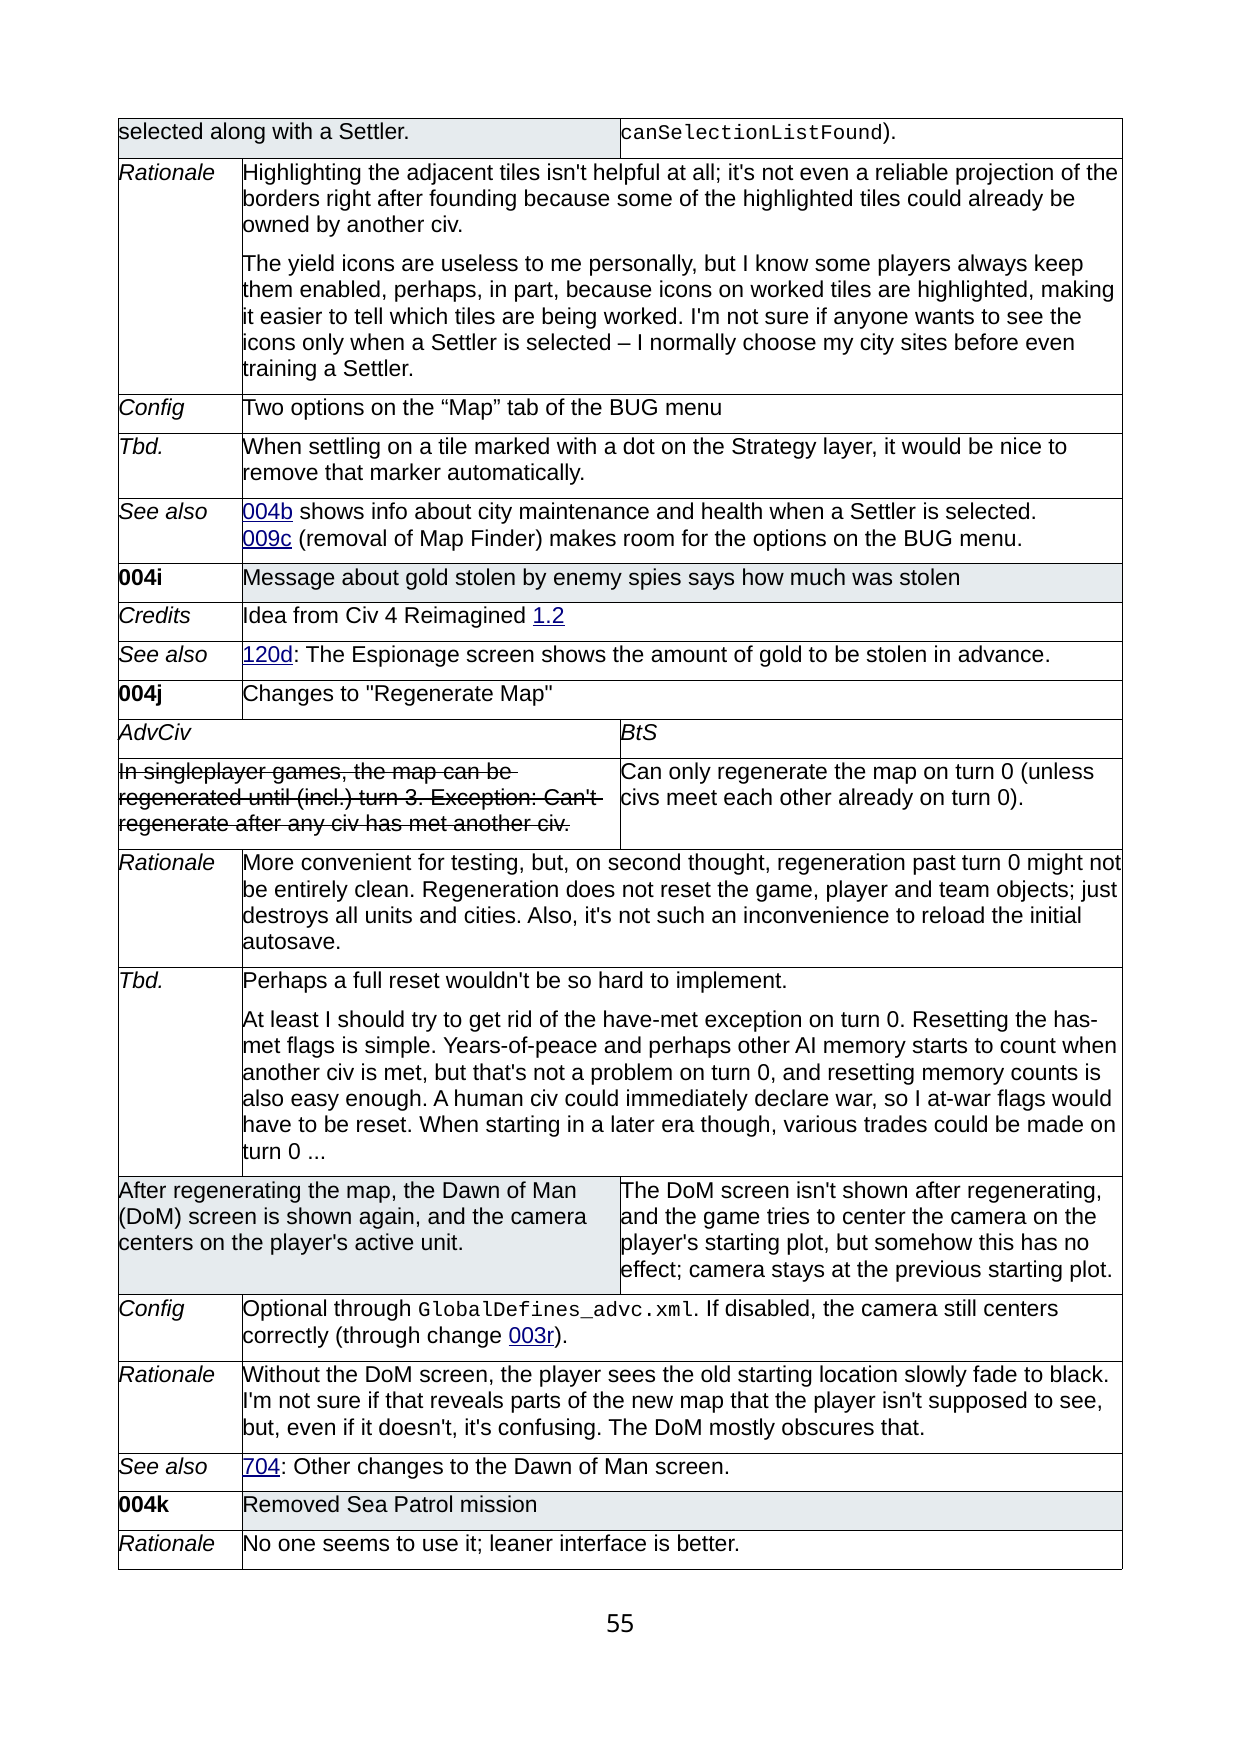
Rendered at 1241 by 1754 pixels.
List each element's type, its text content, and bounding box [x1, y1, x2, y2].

table_cell Rationale [119, 850, 242, 967]
table_cell Without the DoM screen, the player sees the old starting location slowly fade to black. I'm not sure if that reveals parts of the new map that the player isn't supposed to see, but, even if it doesn't, it's confusing. The DoM mostly obscures that. [243, 1362, 1122, 1452]
table_cell BtS [621, 720, 1122, 758]
table_cell Tbd. [119, 968, 242, 1176]
table_cell In singleplayer games, the map can be regenerated until (incl.) turn 3. Exception: Can't regenerate after any civ has met another civ. [119, 759, 620, 849]
table_cell Config [119, 1295, 242, 1361]
table_cell Two options on the “Map” tab of the BUG menu [243, 395, 1122, 433]
table_cell When settling on a tile marked with a dot on the Strategy layer, it would be nice to remove that marker automatically. [243, 434, 1122, 498]
table_cell 004j [119, 681, 242, 719]
table_cell 704: Other changes to the Dawn of Man screen. [243, 1454, 1122, 1491]
table_cell Rationale [119, 1362, 242, 1452]
table_cell Highlighting the adjacent tiles isn't helpful at all; it's not even a reliable projection of the borders right after founding because some of the highlighted tiles could already be owned by another civ. The yield icons are useless to me personally, but I know some players always keep them enabled, perhaps, in part, because icons on worked tiles are highlighted, making it easier to tell which tiles are being worked. I'm not sure if anyone wants to see the icons only when a Settler is selected – I normally choose my city sites before even training a Settler. [243, 159, 1122, 394]
table_cell Idea from Civ 4 Reimagined 1.2 [243, 603, 1122, 641]
table_cell See also [119, 499, 242, 563]
table_cell See also [119, 1454, 242, 1491]
table_cell See also [119, 642, 242, 680]
table_cell Tbd. [119, 434, 242, 498]
table_cell Rationale [119, 159, 242, 394]
table_cell Credits [119, 603, 242, 641]
table_cell canSelectionListFound). [621, 119, 1122, 158]
table_cell More convenient for testing, but, on second thought, regeneration past turn 0 might not be entirely clean. Regeneration does not reset the game, player and team objects; just destroys all units and cities. Also, it's not such an inconvenience to reload the initial autosave. [243, 850, 1122, 967]
table_cell Rationale [119, 1531, 242, 1569]
table_cell The DoM screen isn't shown after regenerating, and the game tries to center the camera on the player's starting plot, but somehow this has no effect; camera stays at the previous starting plot. [621, 1177, 1122, 1294]
table_cell 120d: The Espionage screen shows the amount of gold to be stolen in advance. [243, 642, 1122, 680]
table_cell 004b shows info about city maintenance and health when a Settler is selected. 009c (removal of Map Finder) makes room for the options on the BUG menu. [243, 499, 1122, 563]
table_cell Config [119, 395, 242, 433]
table_cell 004k [119, 1492, 242, 1530]
table_cell No one seems to use it; leaner interface is better. [243, 1531, 1122, 1569]
table_cell AdvCiv [119, 720, 620, 758]
table_cell 004i [119, 564, 242, 602]
table_cell After regenerating the map, the Dawn of Man (DoM) screen is shown again, and the camera centers on the player's active unit. [119, 1177, 620, 1294]
table_cell Removed Sea Patrol mission [243, 1492, 1122, 1530]
table_cell Perhaps a full reset wouldn't be so hard to implement. At least I should try to get rid of the have-met exception on turn 0. Resetting the has-met flags is simple. Years-of-peace and perhaps other AI memory starts to count when another civ is met, but that's not a problem on turn 0, and resetting memory counts is also easy enough. A human civ could immediately declare war, so I at-war flags would have to be reset. When starting in a later era though, various trades could be made on turn 0 ... [243, 968, 1122, 1176]
table_cell Changes to "Regenerate Map" [243, 681, 1122, 719]
table_cell Can only regenerate the map on turn 0 (unless civs meet each other already on turn 0). [621, 759, 1122, 849]
table_cell Optional through GlobalDefines_advc.xml. If disabled, the camera still centers correctly (through change 003r). [243, 1295, 1122, 1361]
table_cell selected along with a Settler. [119, 119, 620, 158]
table_cell Message about gold stolen by enemy spies says how much was stolen [243, 564, 1122, 602]
